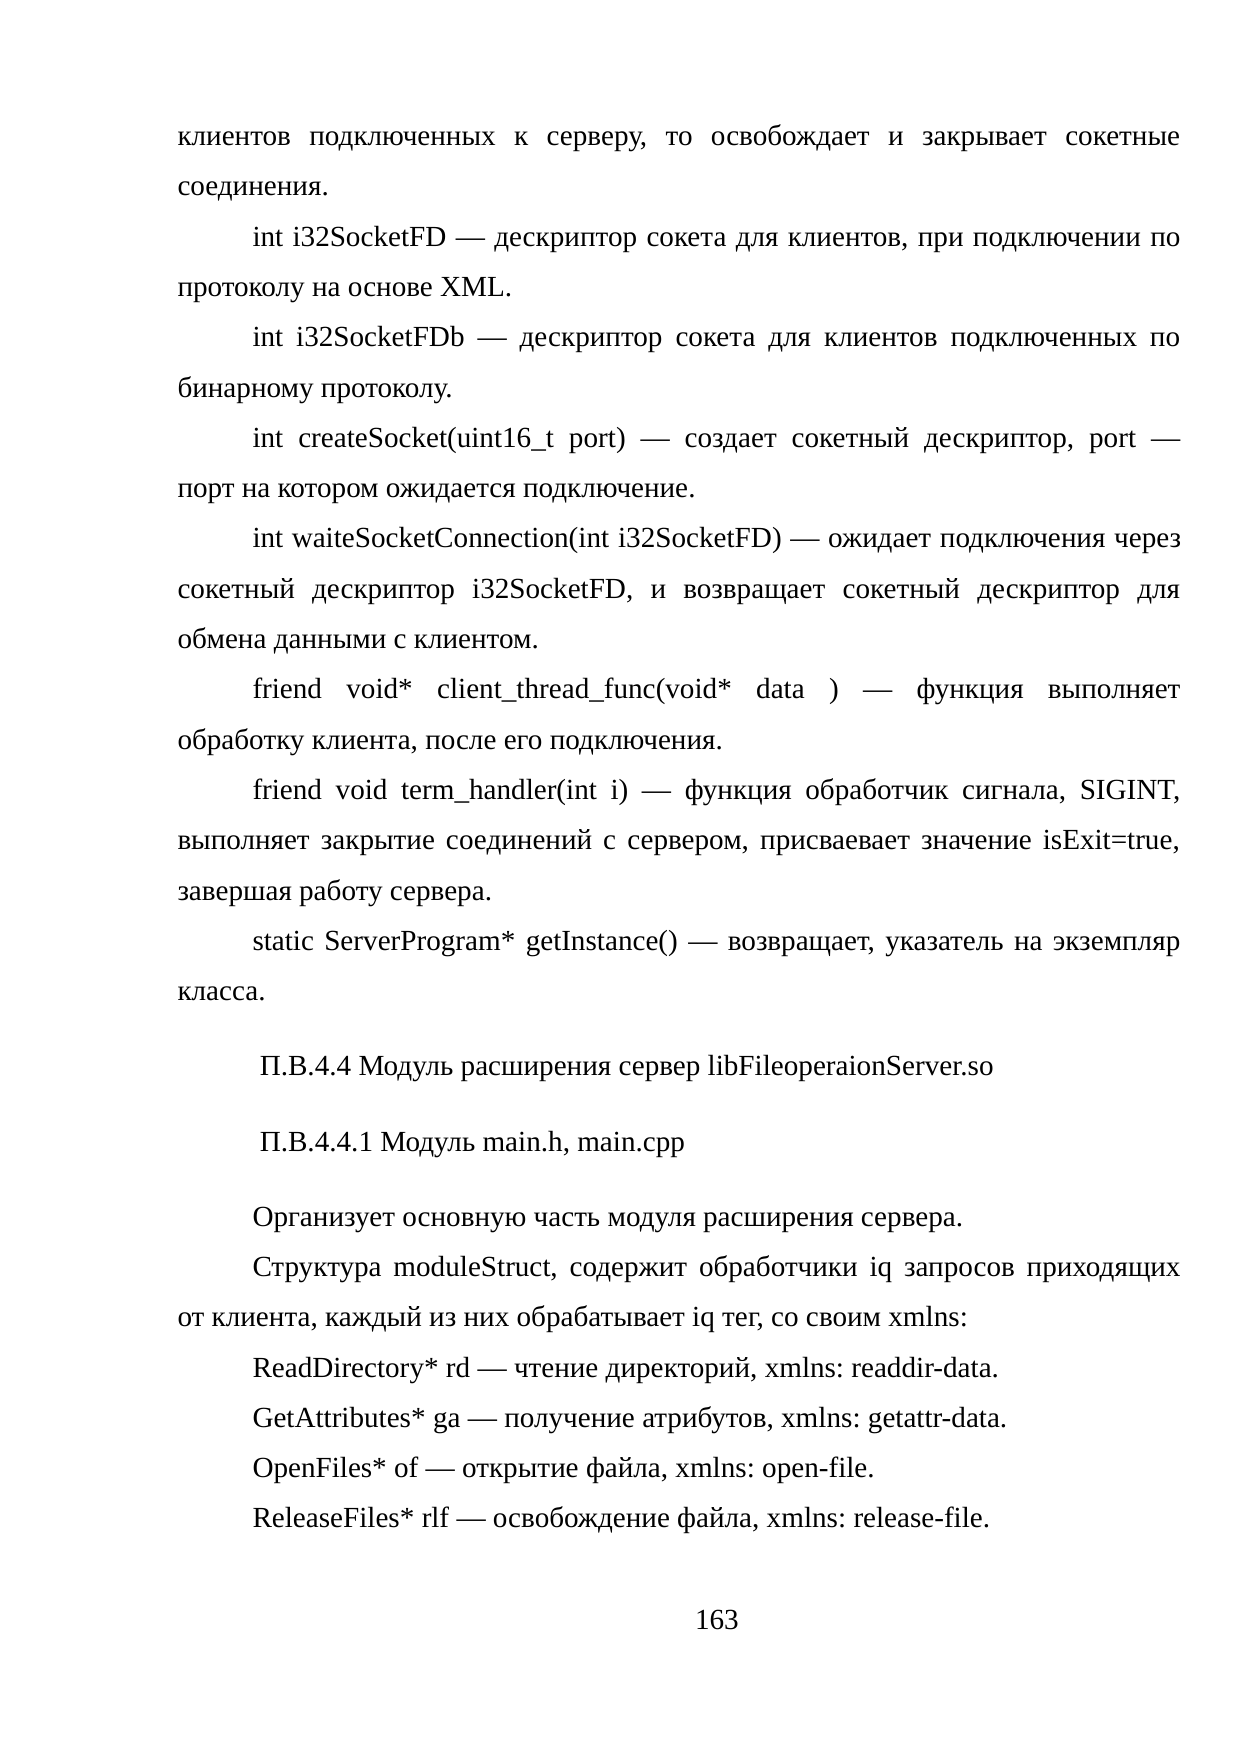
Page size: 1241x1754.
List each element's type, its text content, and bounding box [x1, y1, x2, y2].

text static ServerProgram* getInstance() — возвращает, указатель на экземпляр класса. [177, 923, 1181, 1007]
text friend void* client_thread_func(void* data ) — функция выполняет обработку клиента, после его подключения. [177, 672, 1181, 755]
subtitle Модуль расширения сервер libFileoperaionServer.so [252, 1048, 1181, 1082]
list Модуль main.h, main.cpp [252, 1124, 1181, 1157]
text клиентов подключенных к серверу, то освобождает и закрывает сокетные соединения. [177, 118, 1181, 202]
text ReleaseFiles* rlf — освобождение файла, xmlns: release-file. [177, 1501, 1181, 1534]
text Структура moduleStruct, содержит обработчики iq запросов приходящих от клиента, каждый из них обрабатывает iq тег, со своим xmlns: [177, 1249, 1181, 1333]
text Организует основную часть модуля расширения сервера. [177, 1199, 1181, 1232]
text GetAttributes* ga — получение атрибутов, xmlns: getattr-data. [177, 1400, 1181, 1433]
text friend void term_handler(int i) — функция обработчик сигнала, SIGINT, выполняет закрытие соединений с сервером, присваевает значение isExit=true, завершая работу сервера. [177, 772, 1181, 906]
text int waiteSocketConnection(int i32SocketFD) — ожидает подключения через сокетный дескриптор i32SocketFD, и возвращает сокетный дескриптор для обмена данными с клиентом. [177, 521, 1181, 655]
text int createSocket(uint16_t port) — создает сокетный дескриптор, port — порт на котором ожидается подключение. [177, 420, 1181, 504]
text OpenFiles* of — открытие файла, xmlns: open-file. [177, 1450, 1181, 1484]
text ReadDirectory* rd — чтение директорий, xmlns: readdir-data. [177, 1350, 1181, 1383]
text int i32SocketFD — дескриптор сокета для клиентов, при подключении по протоколу на основе XML. [177, 219, 1181, 303]
text int i32SocketFDb — дескриптор сокета для клиентов подключенных по бинарному протоколу. [177, 319, 1181, 403]
